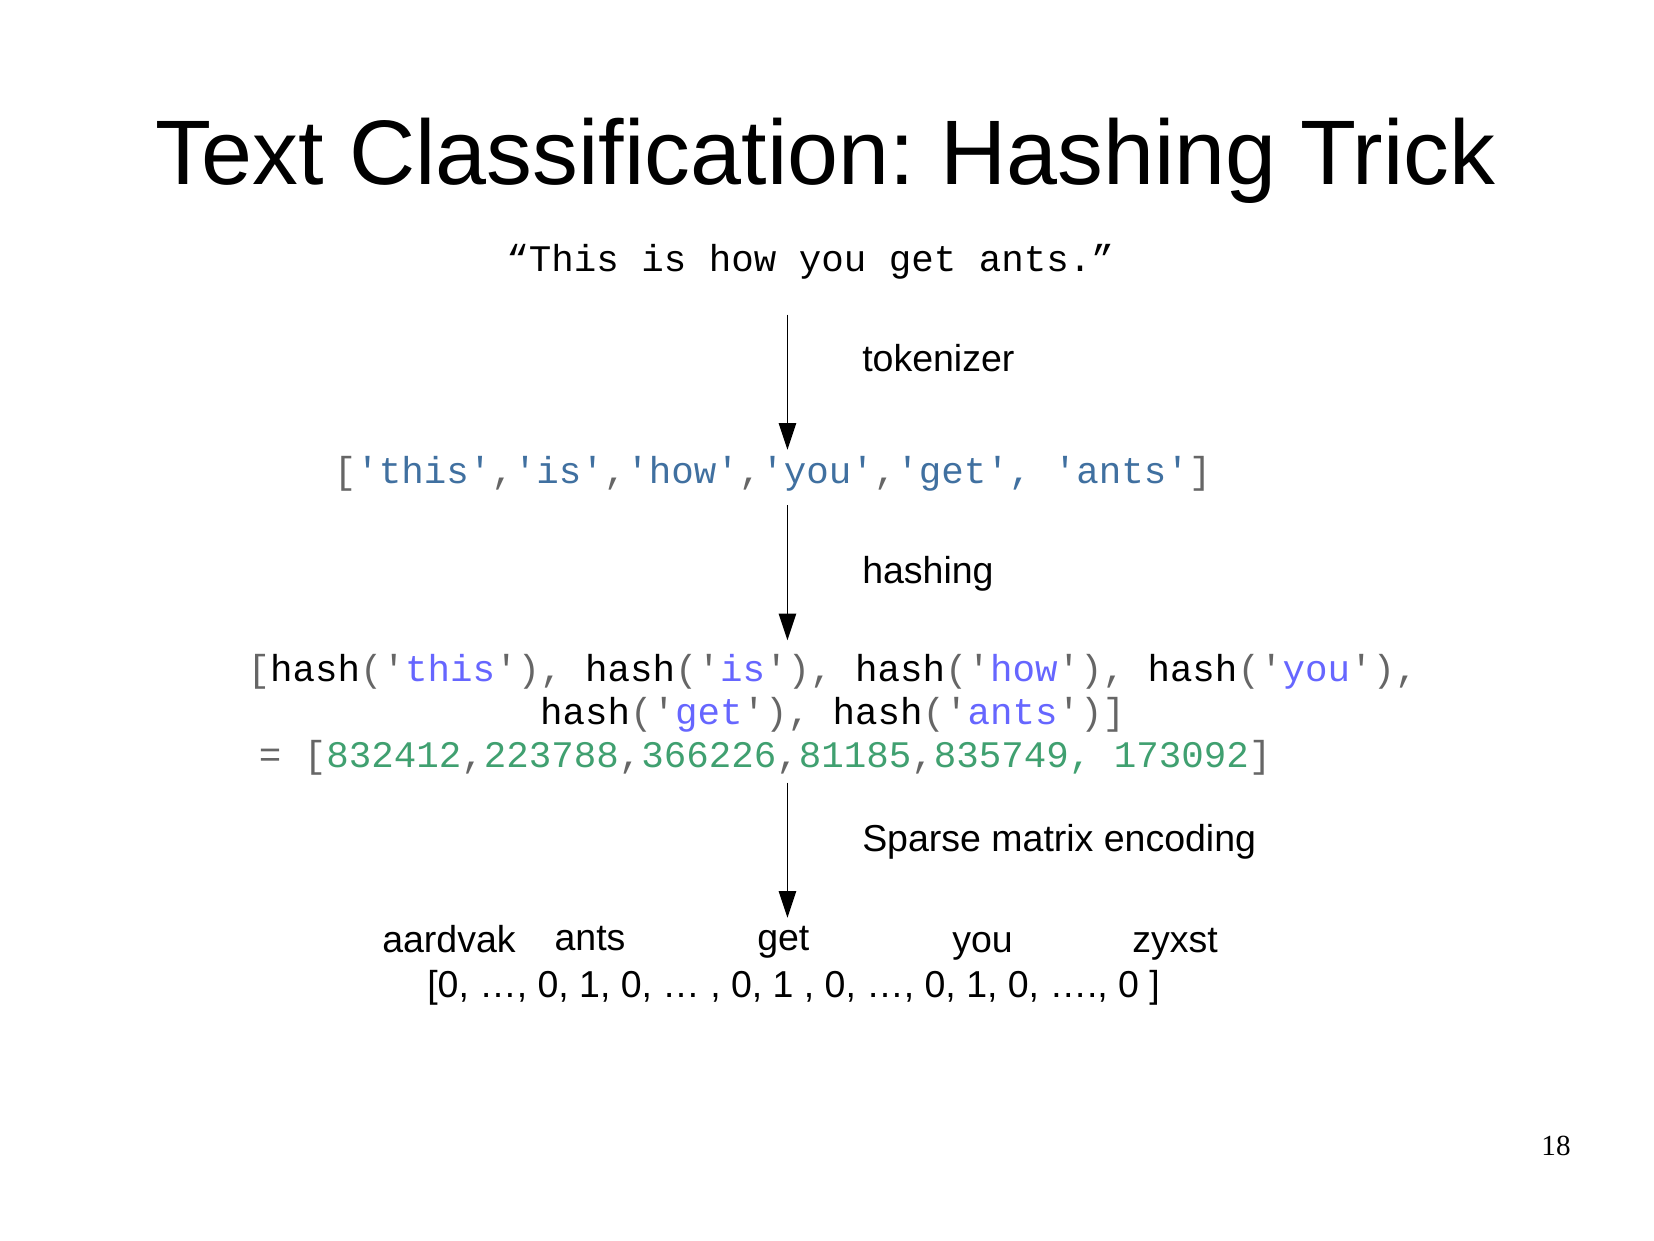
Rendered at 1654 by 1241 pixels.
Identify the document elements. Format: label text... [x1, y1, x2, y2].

picture [255, 243, 1417, 1006]
title Text Classification: Hashing Trick [82, 49, 1571, 257]
